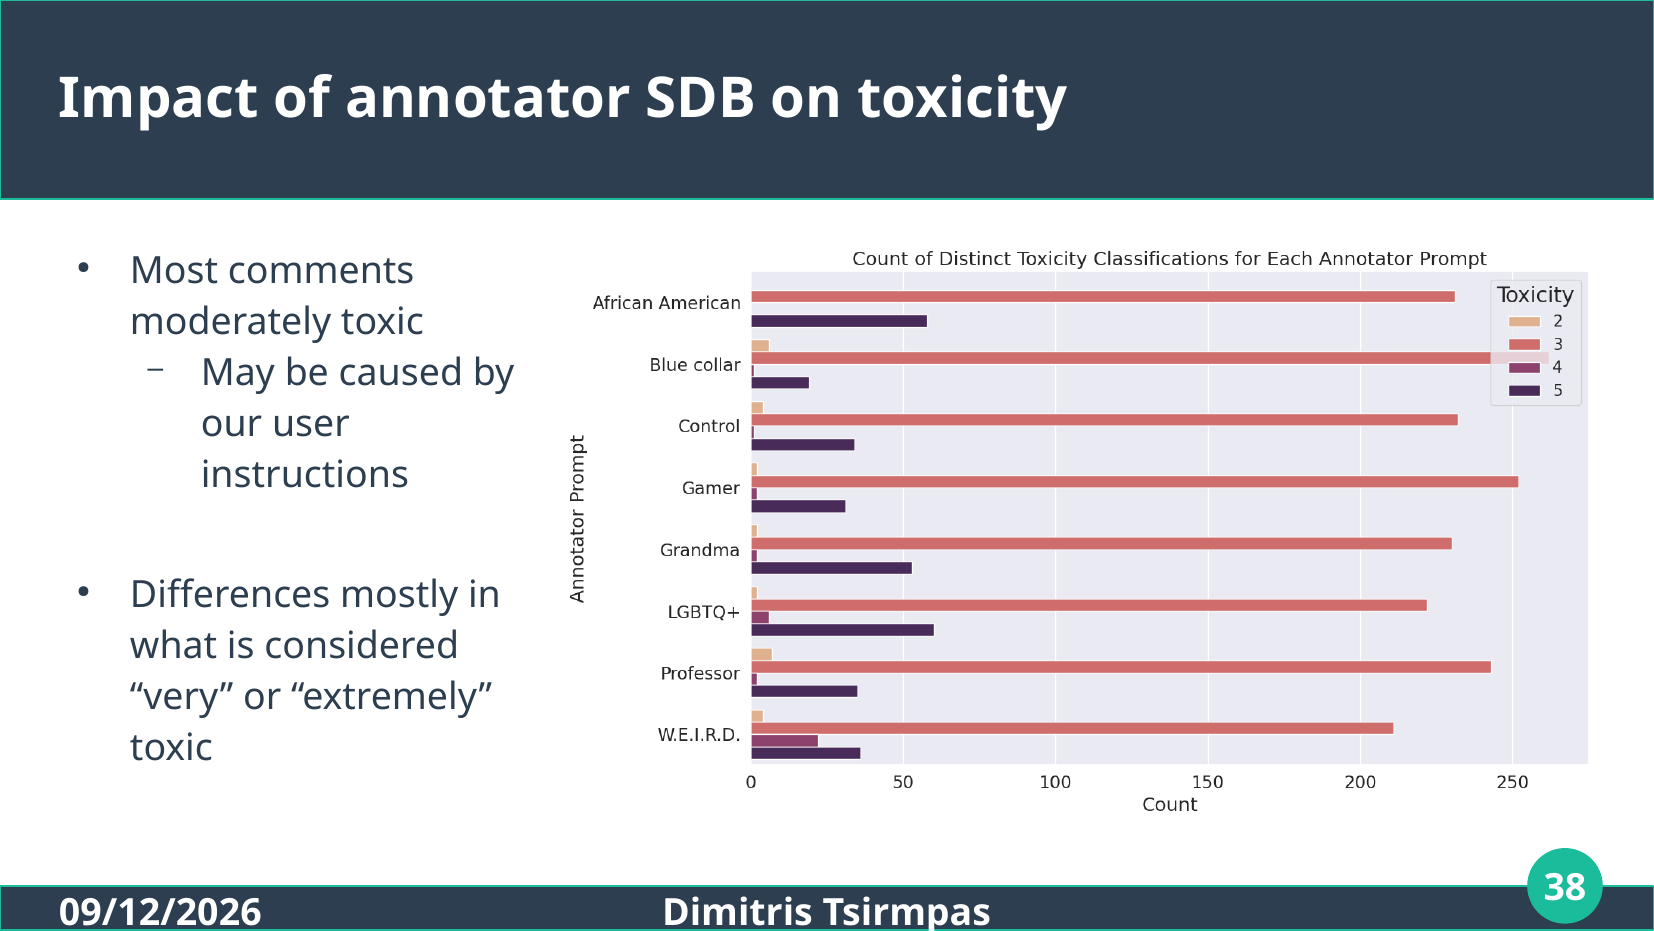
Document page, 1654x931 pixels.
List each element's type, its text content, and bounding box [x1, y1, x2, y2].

title Impact of annotator SDB on toxicity [59, 37, 1595, 155]
list Most comments moderately toxic May be caused by our user instructions Differences mostly in what is considered “very” or “extremely” toxic [59, 243, 526, 864]
picture [562, 243, 1596, 823]
